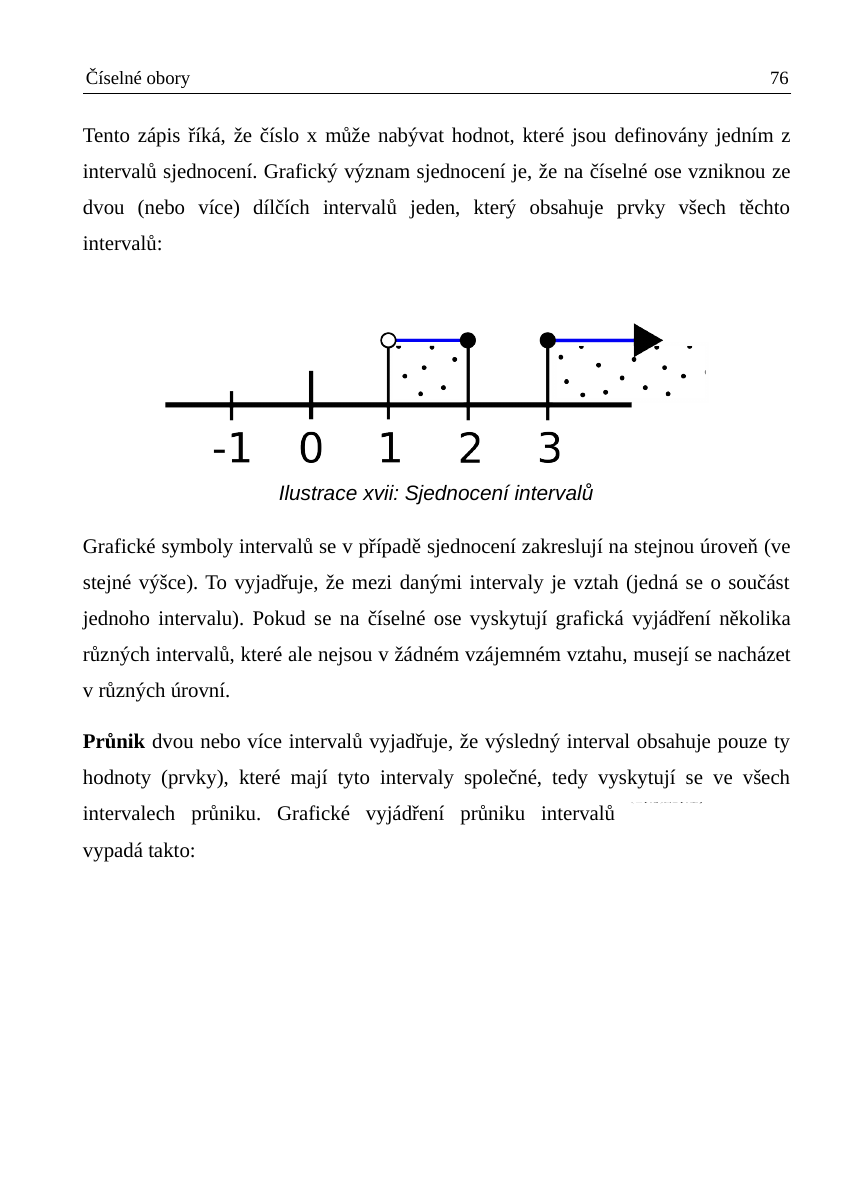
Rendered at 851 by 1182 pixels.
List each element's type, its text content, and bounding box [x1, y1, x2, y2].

picture [165, 323, 709, 463]
text Tento zápis říká, že číslo x může nabývat hodnot, které jsou definovány jedním z intervalů sjednocení. Grafický význam sjednocení je, že na číselné ose vzniknou ze dvou (nebo více) dílčích intervalů jeden, který obsahuje prvky všech těchto intervalů: [83, 123, 791, 255]
text Ilustrace xvii: Sjednocení intervalů [165, 463, 709, 504]
text Průnik dvou nebo více intervalů vyjadřuje, že výsledný interval obsahuje pouze ty hodnoty (prvky), které mají tyto intervaly společné, tedy vyskytují se ve všech intervalech průniku. Grafické vyjádření průniku intervalůvypadá takto: [83, 729, 791, 862]
text Grafické symboly intervalů se v případě sjednocení zakreslují na stejnou úroveň (ve stejné výšce). To vyjadřuje, že mezi danými intervaly je vztah (jedná se o součást jednoho intervalu). Pokud se na číselné ose vyskytují grafická vyjádření několika různých intervalů, které ale nejsou v žádném vzájemném vztahu, musejí se nacházet v různých úrovní. [83, 282, 791, 702]
